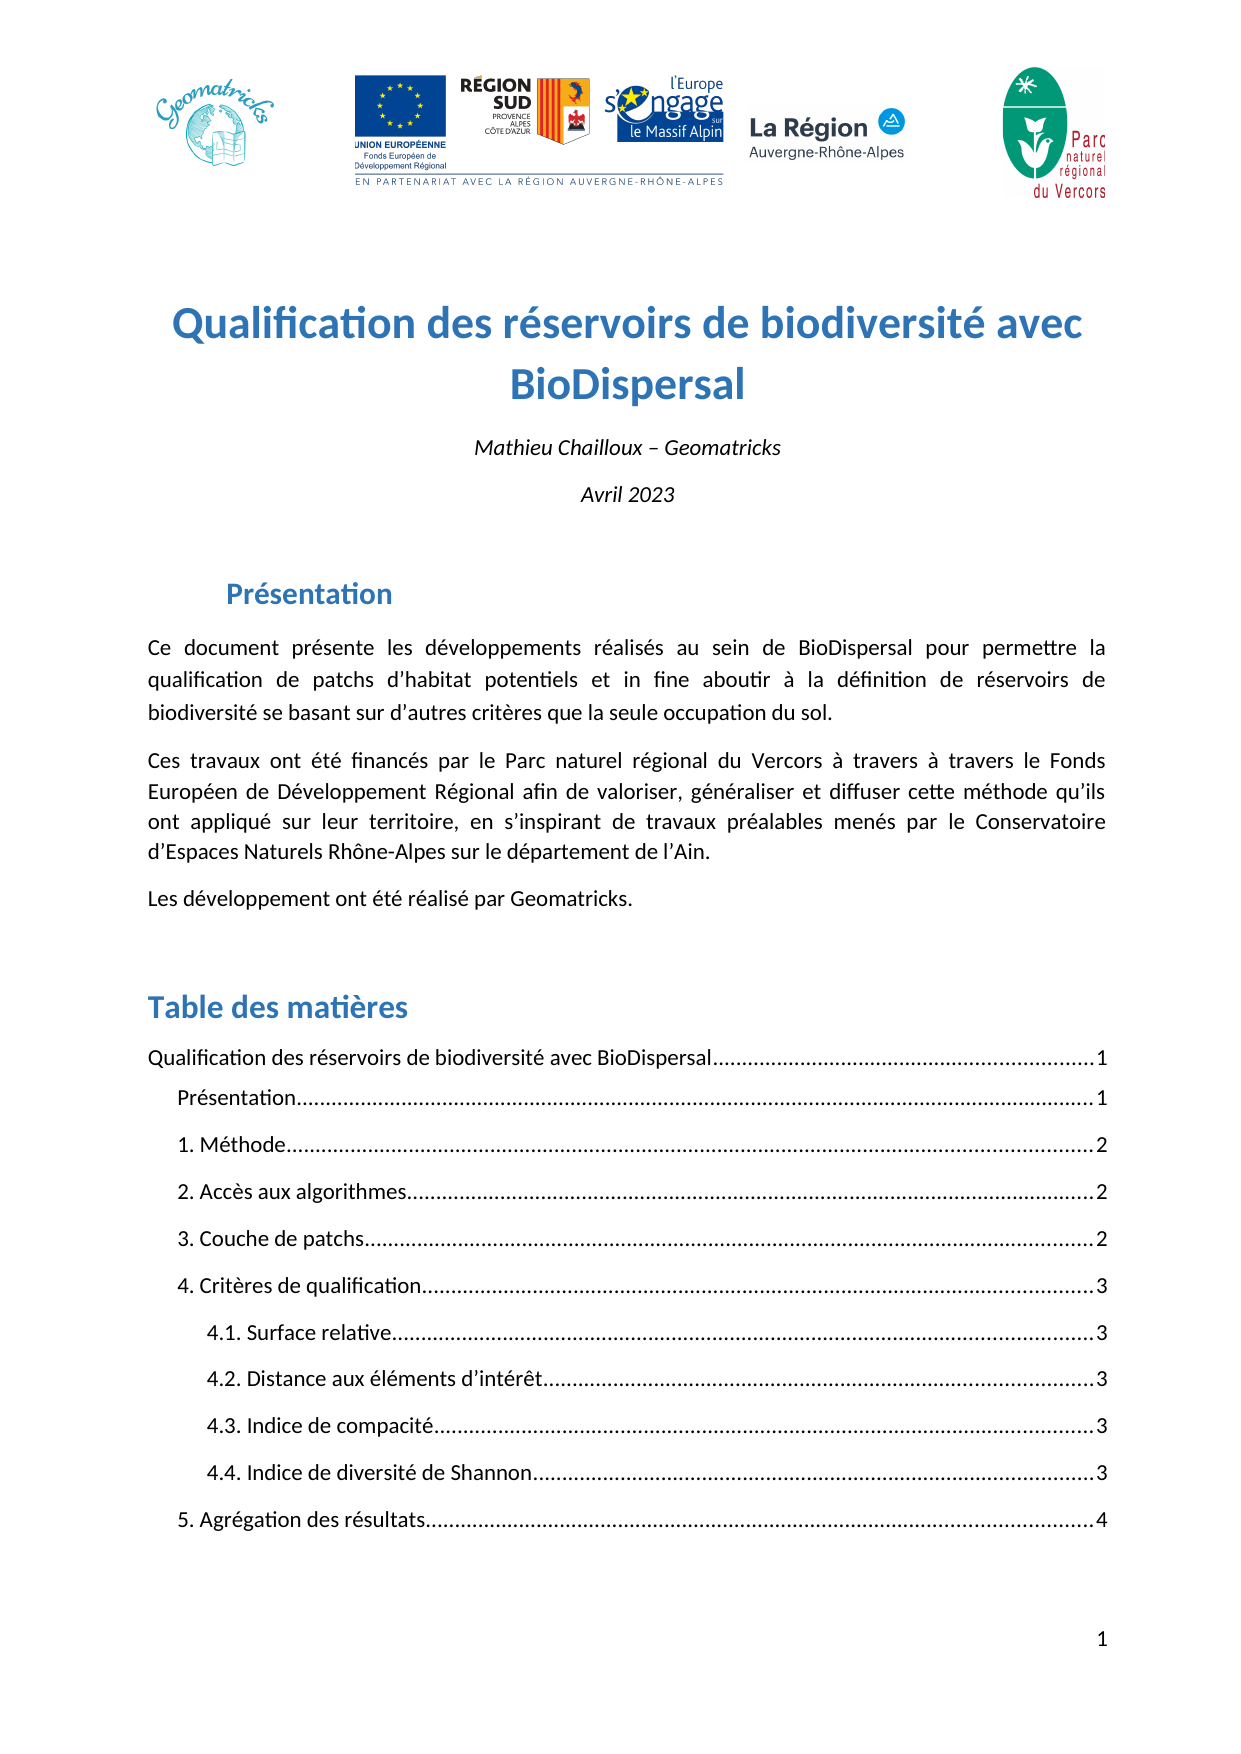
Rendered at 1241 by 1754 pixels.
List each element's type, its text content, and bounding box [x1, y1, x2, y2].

text 5. Agrégation des résultats 4 [177, 1505, 1107, 1533]
text Ces travaux ont été financés par le Parc naturel régional du Vercors à travers à travers le Fonds Européen de Développement Régional afin de valoriser, généraliser et diffuser cette méthode qu’ils ont appliqué sur leur territoire, en s’inspirant de travaux préalables menés par le Conservatoire d’Espaces Naturels Rhône-Alpes sur le département de l’Ain. [148, 747, 1107, 865]
picture [355, 72, 724, 185]
subtitle Présentation [185, 574, 1107, 613]
text Mathieu Chailloux – Geomatricks [148, 433, 1107, 461]
text Les développement ont été réalisé par Geomatricks. [148, 884, 1107, 912]
subtitle Table des matières [148, 986, 1107, 1027]
text 4.4. Indice de diversité de Shannon 3 [207, 1458, 1107, 1486]
text 1. Méthode 2 [177, 1130, 1107, 1158]
text Avril 2023 [148, 480, 1107, 508]
text 4.3. Indice de compacité 3 [207, 1411, 1107, 1439]
picture [151, 75, 280, 174]
text 4. Critères de qualification 3 [177, 1271, 1107, 1299]
text 2. Accès aux algorithmes 2 [177, 1177, 1107, 1205]
text Présentation 1 [177, 1083, 1107, 1111]
text 4.1. Surface relative 3 [207, 1318, 1107, 1346]
picture [1002, 67, 1105, 198]
picture [745, 103, 910, 163]
text 3. Couche de patchs 2 [177, 1224, 1107, 1252]
text Ce document présente les développements réalisés au sein de BioDispersal pour permettre la qualification de patchs d’habitat potentiels et in fine aboutir à la définition de réservoirs de biodiversité se basant sur d’autres critères que la seule occupation du sol. [148, 633, 1107, 726]
text Qualification des réservoirs de biodiversité avec BioDispersal 1 [148, 1043, 1107, 1071]
subtitle Qualification des réservoirs de biodiversité avec BioDispersal [148, 294, 1107, 411]
text 4.2. Distance aux éléments d’intérêt 3 [207, 1364, 1107, 1392]
